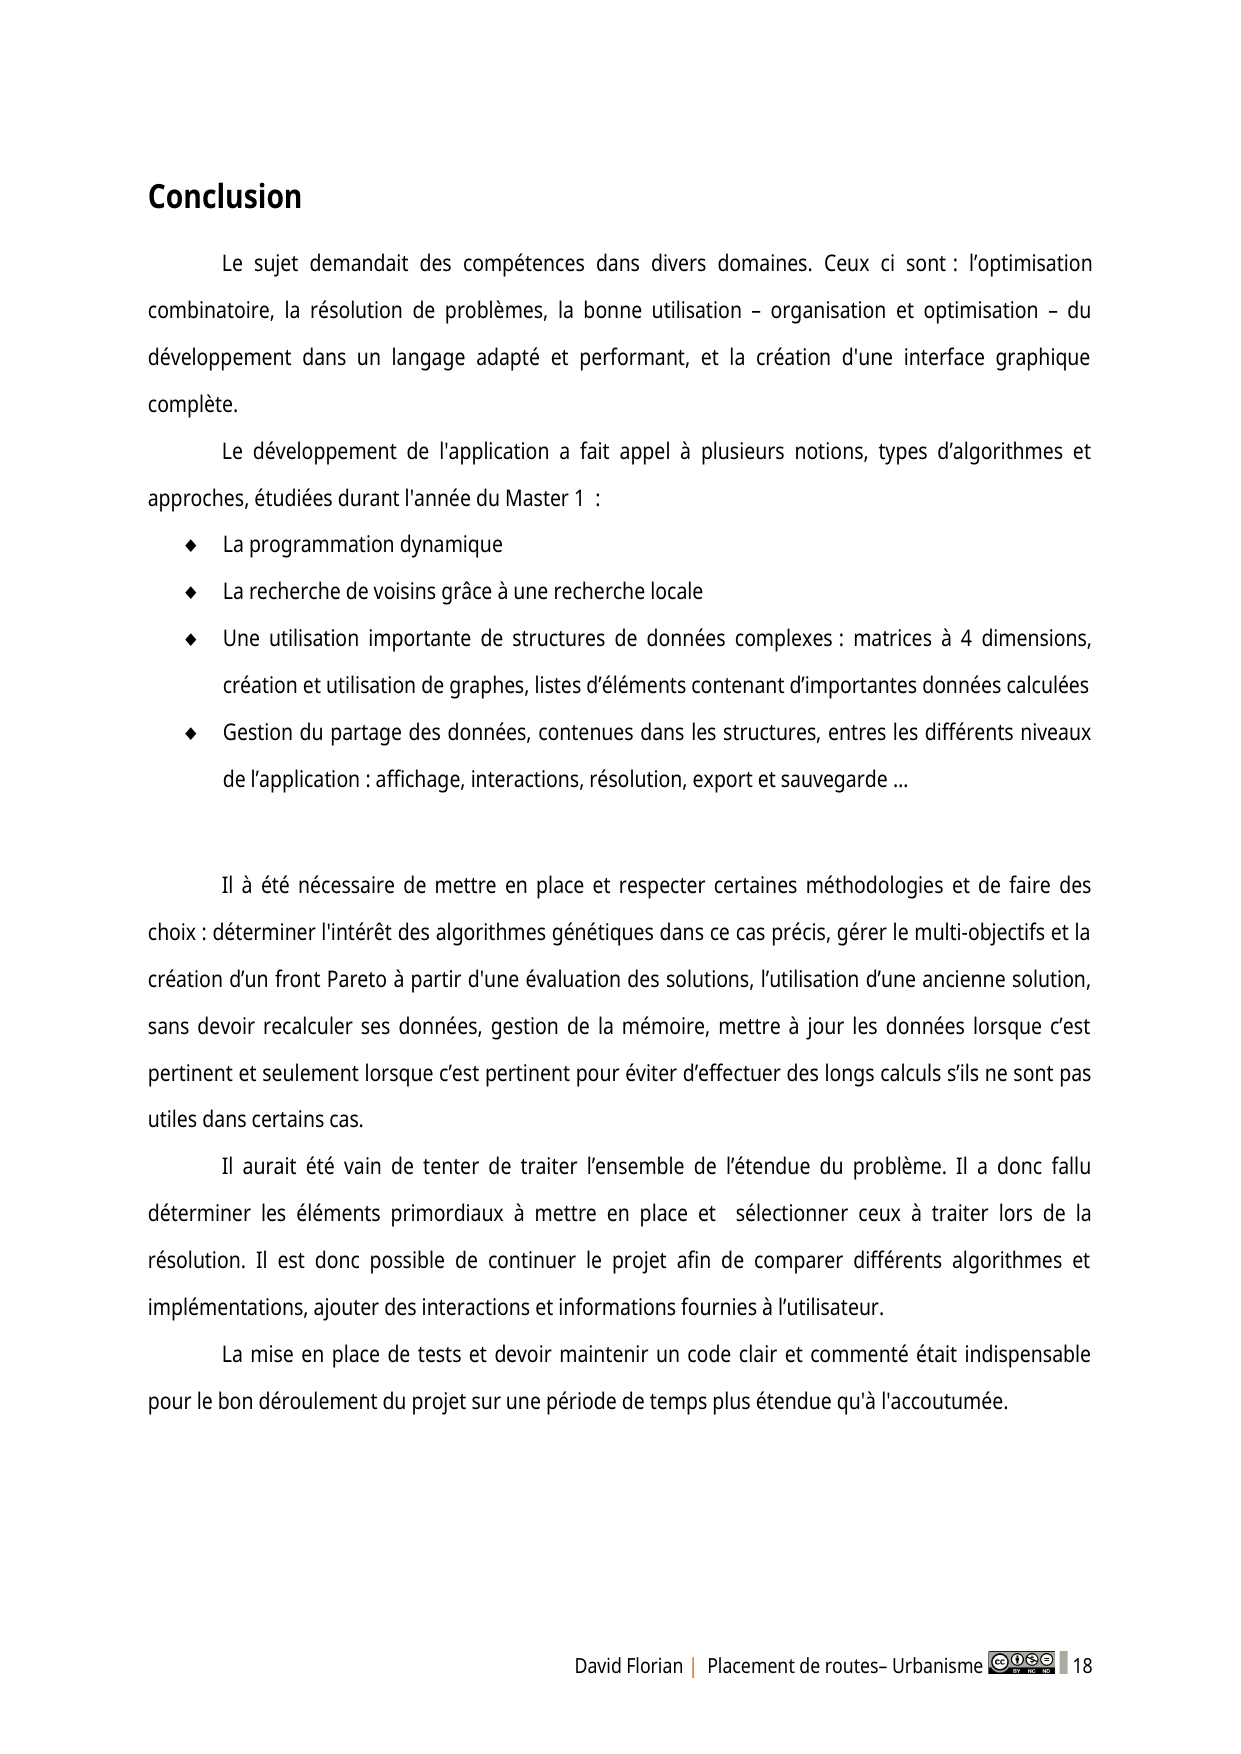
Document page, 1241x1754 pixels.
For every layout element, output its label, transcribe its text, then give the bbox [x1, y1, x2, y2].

list La programmation dynamique [185, 528, 1092, 559]
text Le développement de l'application a fait appel à plusieurs notions, types d’algorithmes et approches, étudiées durant l'année du Master 1 : [148, 434, 1092, 513]
picture [988, 1651, 1055, 1674]
picture [1059, 1651, 1068, 1674]
text Il à été nécessaire de mettre en place et respecter certaines méthodologies et de faire des choix : déterminer l'intérêt des algorithmes génétiques dans ce cas précis, gérer le multi-objectifs et la création d’un front Pareto à partir d'une évaluation des solutions, l’utilisation d’une ancienne solution, sans devoir recalculer ses données, gestion de la mémoire, mettre à jour les données lorsque c’est pertinent et seulement lorsque c’est pertinent pour éviter d’effectuer des longs calculs s’ils ne sont pas utiles dans certains cas. [148, 869, 1092, 1134]
list Gestion du partage des données, contenues dans les structures, entres les différents niveaux de l’application : affichage, interactions, résolution, export et sauvegarde … [185, 716, 1092, 794]
list Une utilisation importante de structures de données complexes : matrices à 4 dimensions, création et utilisation de graphes, listes d’éléments contenant d’importantes données calculées [185, 622, 1092, 700]
text Il aurait été vain de tenter de traiter l’ensemble de l’étendue du problème. Il a donc fallu déterminer les éléments primordiaux à mettre en place et sélectionner ceux à traiter lors de la résolution. Il est donc possible de continuer le projet afin de comparer différents algorithmes et implémentations, ajouter des interactions et informations fournies à l’utilisateur. [148, 1150, 1092, 1322]
text Le sujet demandait des compétences dans divers domaines. Ceux ci sont : l’optimisation combinatoire, la résolution de problèmes, la bonne utilisation – organisation et optimisation – du développement dans un langage adapté et performant, et la création d'une interface graphique complète. [148, 247, 1092, 419]
text La mise en place de tests et devoir maintenir un code clair et commenté était indispensable pour le bon déroulement du projet sur une période de temps plus étendue qu'à l'accoutumée. [148, 1338, 1092, 1416]
subtitle Conclusion [148, 173, 1092, 218]
list La recherche de voisins grâce à une recherche locale [185, 575, 1092, 606]
